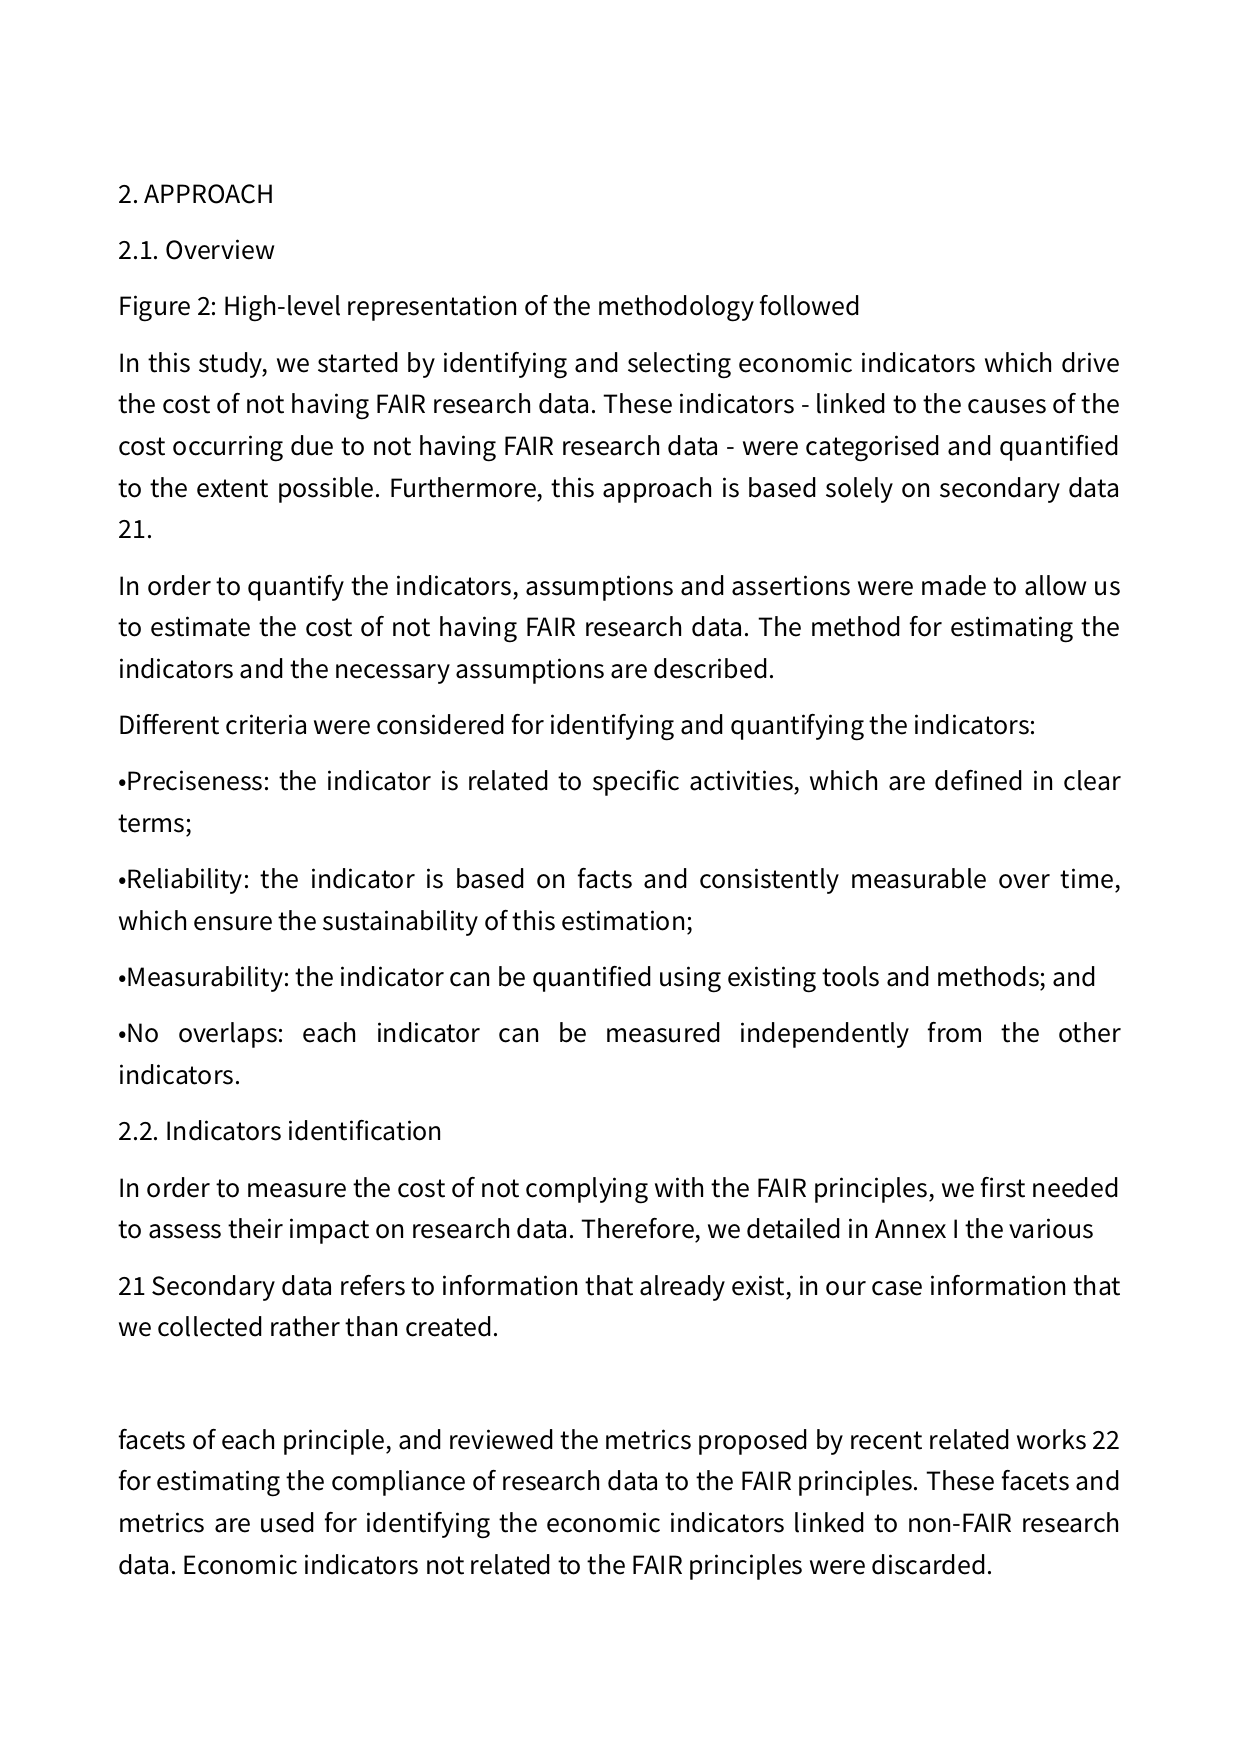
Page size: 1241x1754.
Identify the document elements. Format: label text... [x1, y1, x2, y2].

text facets of each principle, and reviewed the metrics proposed by recent related works 22 for estimating the compliance of research data to the FAIR principles. These facets and metrics are used for identifying the economic indicators linked to non-FAIR research data. Economic indicators not related to the FAIR principles were discarded. [118, 1420, 1122, 1581]
text •Measurability: the indicator can be quantified using existing tools and methods; and [118, 958, 1122, 994]
text Figure 2: High-level representation of the methodology followed [118, 287, 1122, 323]
text •No overlaps: each indicator can be measured independently from the other indicators. [118, 1014, 1122, 1092]
text 21 Secondary data refers to information that already exist, in our case information that we collected rather than created. [118, 1266, 1122, 1344]
text •Preciseness: the indicator is related to specific activities, which are defined in clear terms; [118, 762, 1122, 840]
text Different criteria were considered for identifying and quantifying the indicators: [118, 706, 1122, 742]
text 2.2. Indicators identification [118, 1112, 1122, 1148]
text 2. APPROACH [118, 174, 1122, 211]
text In this study, we started by identifying and selecting economic indicators which drive the cost of not having FAIR research data. These indicators - linked to the causes of the cost occurring due to not having FAIR research data - were categorised and quantified to the extent possible. Furthermore, this approach is based solely on secondary data 21. [118, 343, 1122, 546]
text In order to measure the cost of not complying with the FAIR principles, we first needed to assess their impact on research data. Therefore, we detailed in Annex I the various [118, 1168, 1122, 1246]
text 2.1. Overview [118, 231, 1122, 267]
text •Reliability: the indicator is based on facts and consistently measurable over time, which ensure the sustainability of this estimation; [118, 860, 1122, 938]
text In order to quantify the indicators, assumptions and assertions were made to allow us to estimate the cost of not having FAIR research data. The method for estimating the indicators and the necessary assumptions are described. [118, 566, 1122, 686]
